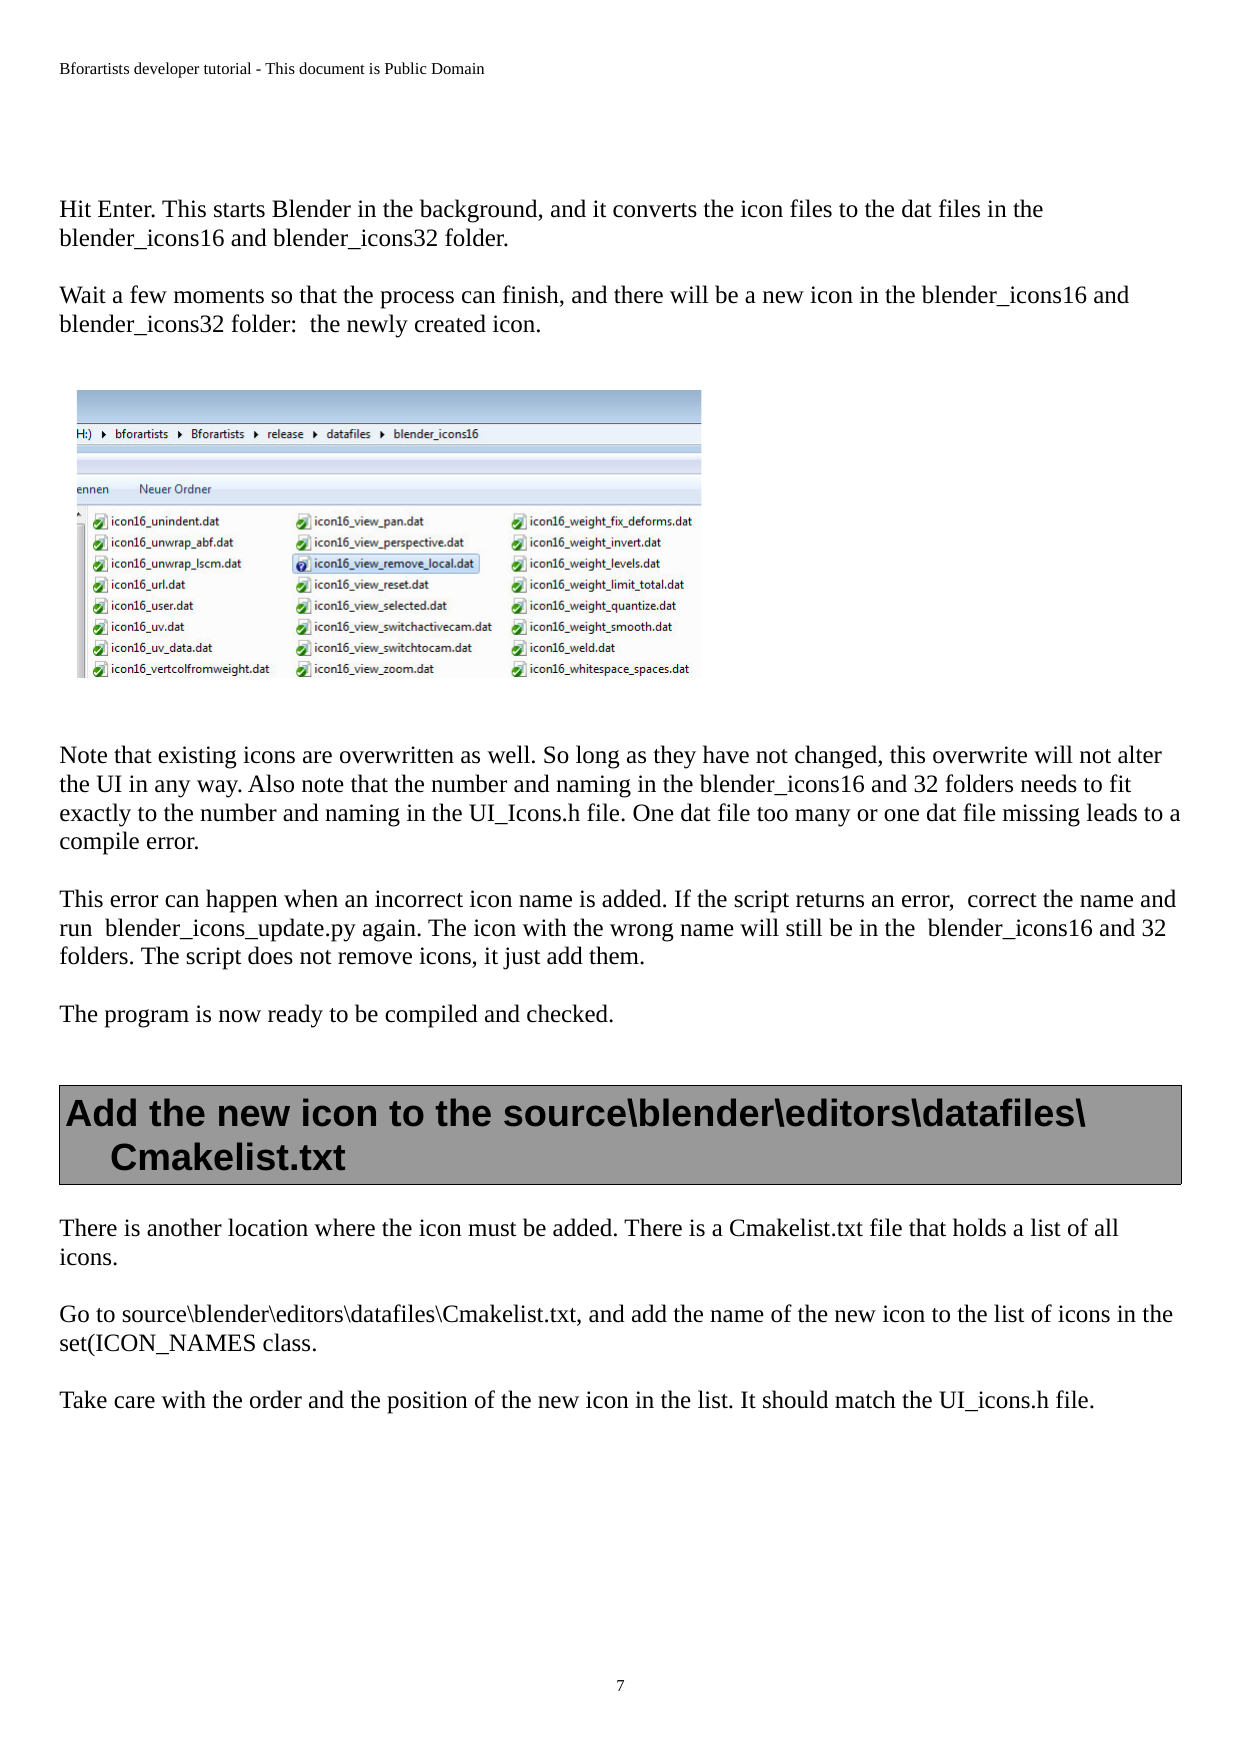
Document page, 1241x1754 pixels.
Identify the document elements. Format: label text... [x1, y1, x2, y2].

text There is another location where the icon must be added. There is a Cmakelist.txt file that holds a list of all icons. [59, 1213, 1181, 1270]
text Go to source\blender\editors\datafiles\Cmakelist.txt, and add the name of the new icon to the list of icons in the set(ICON_NAMES class. [59, 1299, 1181, 1357]
text The program is now ready to be compiled and checked. [59, 999, 1181, 1028]
text Take care with the order and the position of the new icon in the list. It should match the UI_icons.h file. [59, 1385, 1181, 1414]
text Note that existing icons are overwritten as well. So long as they have not changed, this overwrite will not alter the UI in any way. Also note that the number and naming in the blender_icons16 and 32 folders needs to fit exactly to the number and naming in the UI_Icons.h file. One dat file too many or one dat file missing leads to a compile error. [59, 740, 1181, 855]
text This error can happen when an incorrect icon name is added. If the script returns an error, correct the name and run blender_icons_update.py again. The icon with the wrong name will still be in the blender_icons16 and 32 folders. The script does not remove icons, it just add them. [59, 884, 1181, 970]
text Wait a few moments so that the process can finish, and there will be a new icon in the blender_icons16 and blender_icons32 folder: the newly created icon. [59, 280, 1181, 338]
text Hit Enter. This starts Blender in the background, and it converts the icon files to the dat files in the blender_icons16 and blender_icons32 folder. [59, 194, 1181, 251]
picture [76, 389, 702, 678]
table_header Add the new icon to the source\blender\editors\datafiles\Cmakelist.txt [60, 1086, 1181, 1184]
